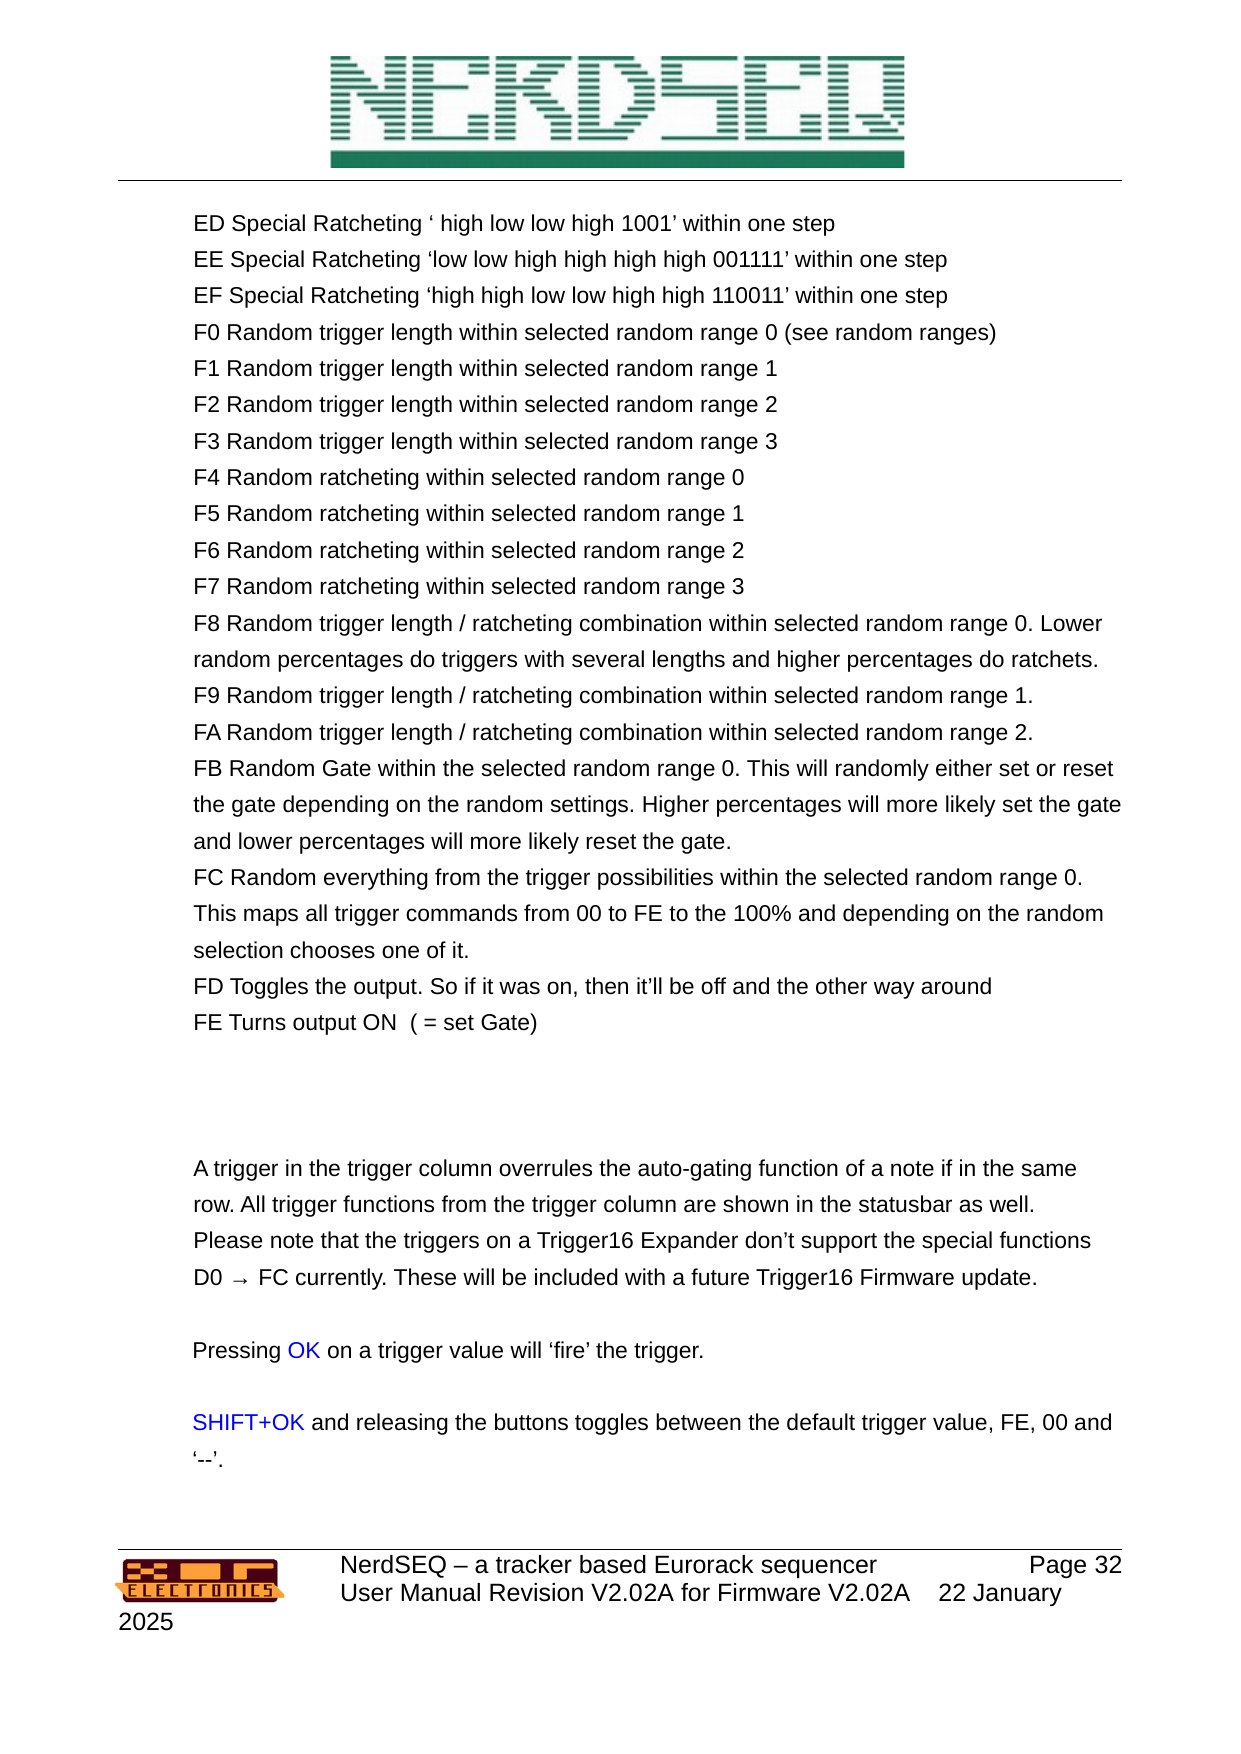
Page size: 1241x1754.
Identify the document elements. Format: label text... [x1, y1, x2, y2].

text F7 Random ratcheting within selected random range 3 [118, 573, 1122, 599]
text Pressing OK on a trigger value will ‘fire’ the trigger. [192, 1337, 1122, 1363]
text FC Random everything from the trigger possibilities within the selected random range 0. This maps all trigger commands from 00 to FE to the 100% and depending on the random selection chooses one of it. [118, 864, 1122, 963]
text EF Special Ratcheting ‘high high low low high high 110011’ within one step [118, 282, 1122, 309]
text FD Toggles the output. So if it was on, then it’ll be off and the other way around [118, 973, 1122, 999]
text F8 Random trigger length / ratcheting combination within selected random range 0. Lower random percentages do triggers with several lengths and higher percentages do ratchets. [118, 609, 1122, 672]
text F2 Random trigger length within selected random range 2 [118, 391, 1122, 418]
text FA Random trigger length / ratcheting combination within selected random range 2. [118, 718, 1122, 745]
text F1 Random trigger length within selected random range 1 [118, 355, 1122, 381]
picture [330, 56, 905, 168]
text FE Turns output ON ( = set Gate) [118, 1009, 1122, 1036]
text F4 Random ratcheting within selected random range 0 [118, 464, 1122, 490]
text F6 Random ratcheting within selected random range 2 [118, 537, 1122, 563]
text EE Special Ratcheting ‘low low high high high high 001111’ within one step [118, 246, 1122, 272]
text F3 Random trigger length within selected random range 3 [118, 428, 1122, 454]
text F9 Random trigger length / ratcheting combination within selected random range 1. [118, 682, 1122, 708]
text SHIFT+OK and releasing the buttons toggles between the default trigger value, FE, 00 and ‘--’. [192, 1409, 1122, 1472]
text F0 Random trigger length within selected random range 0 (see random ranges) [118, 319, 1122, 345]
text FB Random Gate within the selected random range 0. This will randomly either set or reset the gate depending on the random settings. Higher percentages will more likely set the gate and lower percentages will more likely reset the gate. [118, 755, 1122, 854]
text A trigger in the trigger column overrules the auto-gating function of a note if in the same row. All trigger functions from the trigger column are shown in the statusbar as well. [118, 1155, 1122, 1217]
text F5 Random ratcheting within selected random range 1 [118, 500, 1122, 527]
picture [115, 1555, 285, 1605]
text ED Special Ratcheting ‘ high low low high 1001’ within one step [118, 209, 1122, 236]
text Please note that the triggers on a Trigger16 Expander don’t support the special functions D0 → FC currently. These will be included with a future Trigger16 Firmware update. [118, 1227, 1122, 1290]
